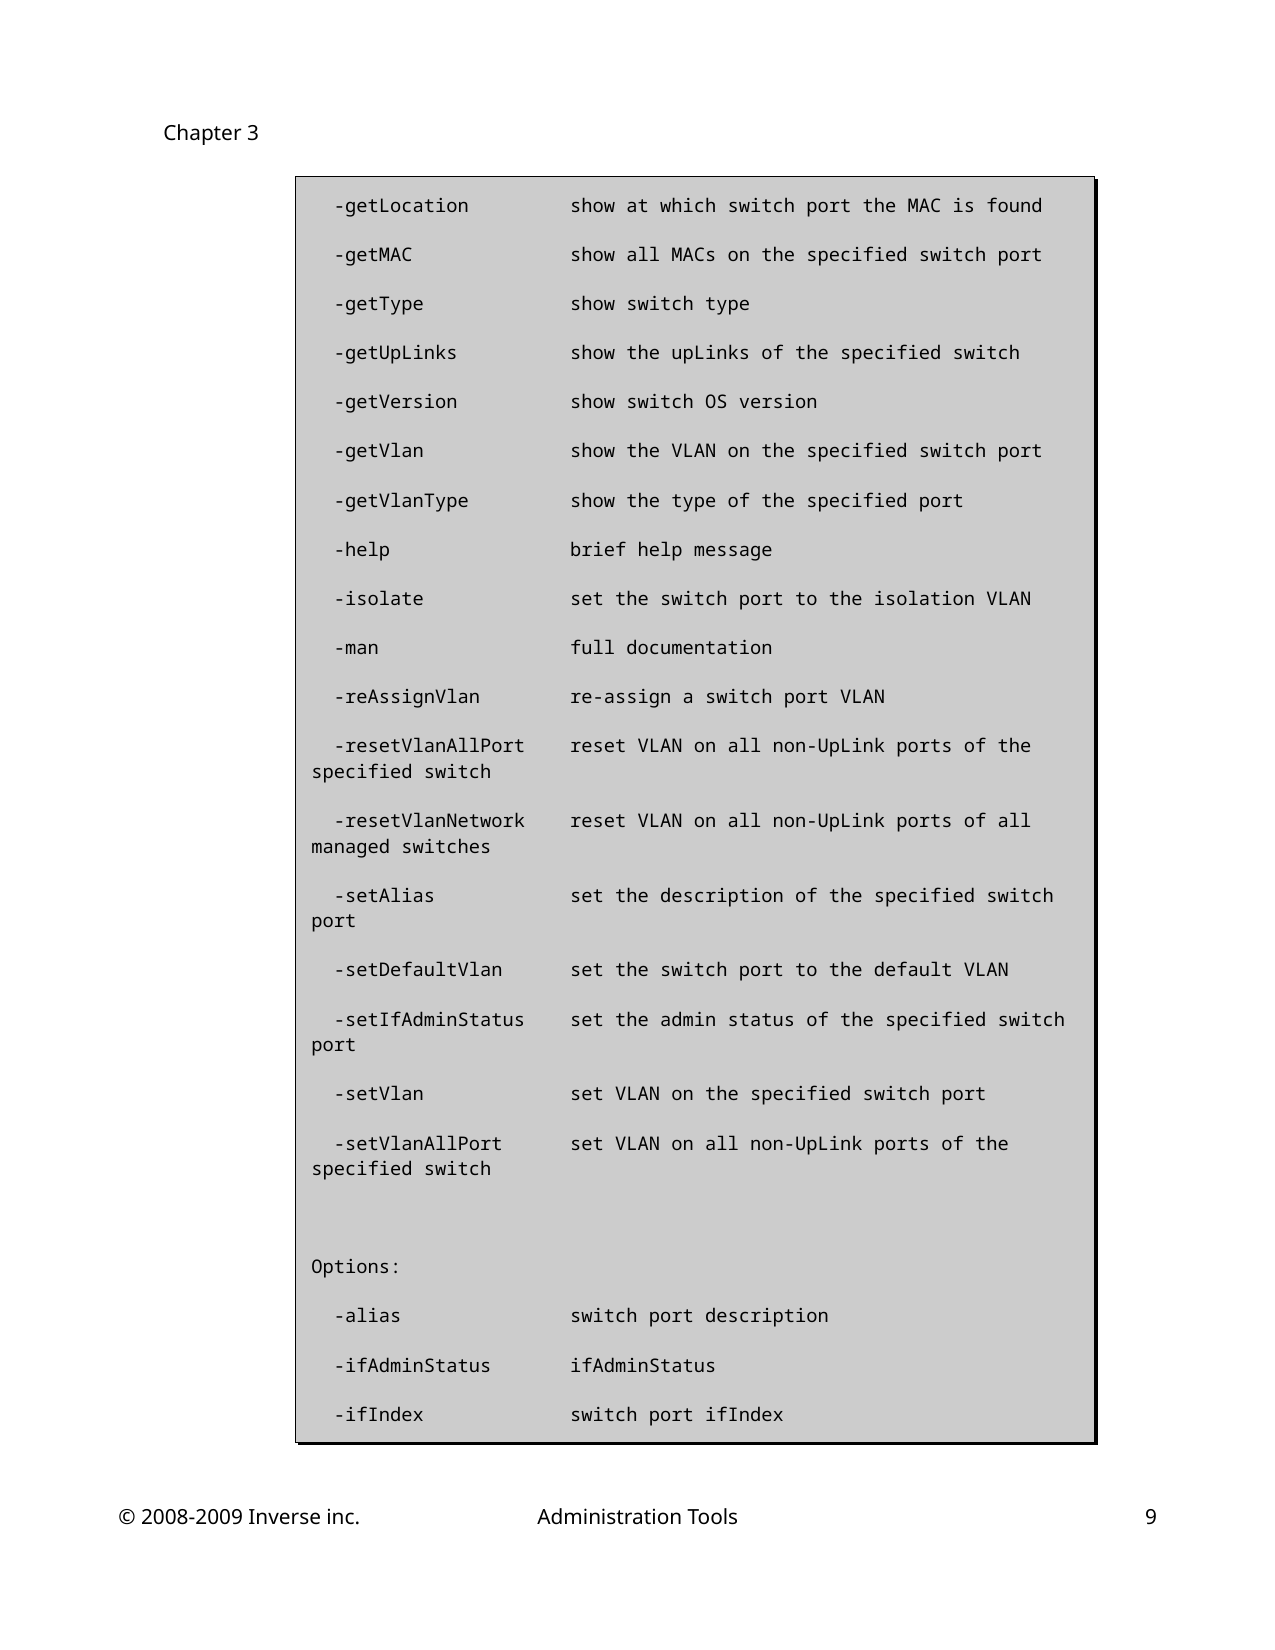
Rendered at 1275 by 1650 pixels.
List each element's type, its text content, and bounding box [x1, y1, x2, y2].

text Options: [296, 1238, 1094, 1279]
text -setIfAdminStatus set the admin status of the specified switch port [296, 990, 1094, 1057]
text -reAssignVlan re-assign a switch port VLAN [296, 668, 1094, 709]
text -setVlan set VLAN on the specified switch port [296, 1065, 1094, 1106]
text -setVlanAllPort set VLAN on all non-UpLink ports of the specified switch [296, 1114, 1094, 1181]
text -help brief help message [296, 520, 1094, 562]
text -getVlan show the VLAN on the specified switch port [296, 422, 1094, 463]
text -ifAdminStatus ifAdminStatus [296, 1336, 1094, 1377]
text -getLocation show at which switch port the MAC is found [296, 177, 1094, 217]
text -getUpLinks show the upLinks of the specified switch [296, 323, 1094, 365]
text -isolate set the switch port to the isolation VLAN [296, 569, 1094, 611]
text -getVersion show switch OS version [296, 373, 1094, 414]
text -ifIndex switch port ifIndex [296, 1385, 1094, 1442]
text -resetVlanNetwork reset VLAN on all non-UpLink ports of all managed switches [296, 792, 1094, 858]
text -resetVlanAllPort reset VLAN on all non-UpLink ports of the specified switch [296, 717, 1094, 784]
text -man full documentation [296, 618, 1094, 660]
text -alias switch port description [296, 1287, 1094, 1328]
text -setAlias set the description of the specified switch port [296, 866, 1094, 933]
text -setDefaultVlan set the switch port to the default VLAN [296, 941, 1094, 982]
text -getType show switch type [296, 274, 1094, 316]
text -getMAC show all MACs on the specified switch port [296, 225, 1094, 267]
text -getVlanType show the type of the specified port [296, 471, 1094, 512]
